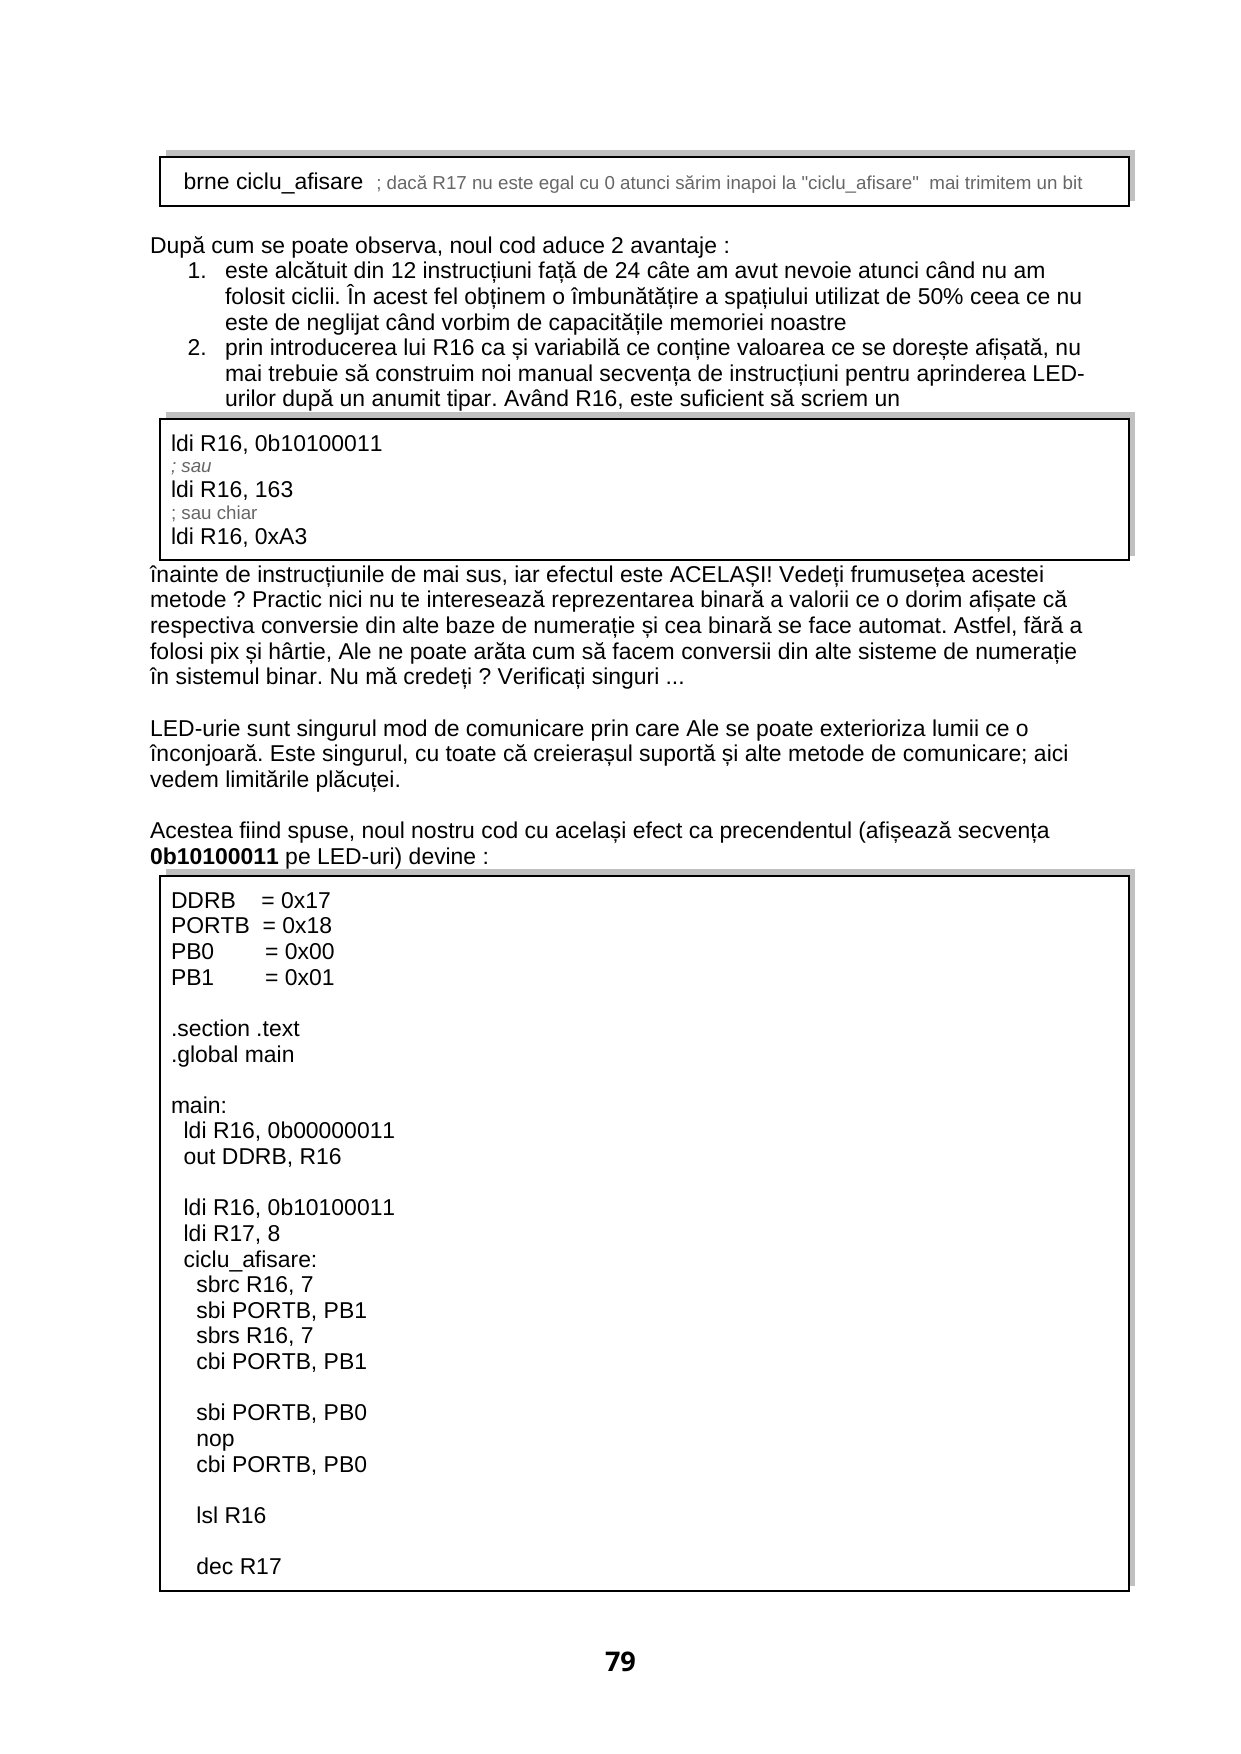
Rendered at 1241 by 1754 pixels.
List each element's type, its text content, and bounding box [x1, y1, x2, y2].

table_header ldi R16, 0b10100011 ; sau ldi R16, 163 ; sau chiar ldi R16, 0xA3 [161, 420, 1128, 559]
text După cum se poate observa, noul cod aduce 2 avantaje : [150, 232, 1091, 258]
list prin introducerea lui R16 ca și variabilă ce conține valoarea ce se dorește afișată, nu mai trebuie să construim noi manual secvența de instrucțiuni pentru aprinderea LED-urilor după un anumit tipar. Având R16, este suficient să scriem un [187, 335, 1091, 412]
text înainte de instrucțiunile de mai sus, iar efectul este ACELAȘI! Vedeți frumusețea acestei metode ? Practic nici nu te interesează reprezentarea binară a valorii ce o dorim afișate că respectiva conversie din alte baze de numerație și cea binară se face automat. Astfel, fără a folosi pix și hârtie, Ale ne poate arăta cum să facem conversii din alte sisteme de numerație în sistemul binar. Nu mă credeți ? Verificați singuri ... [150, 561, 1091, 689]
text Acestea fiind spuse, noul nostru cod cu același efect ca precendentul (afișează secvența 0b10100011 pe LED-uri) devine : [150, 818, 1091, 869]
list este alcătuit din 12 instrucțiuni față de 24 câte am avut nevoie atunci când nu am folosit ciclii. În acest fel obținem o îmbunătățire a spațiului utilizat de 50% ceea ce nu este de neglijat când vorbim de capacitățile memoriei noastre [187, 258, 1091, 335]
text LED-urie sunt singurul mod de comunicare prin care Ale se poate exterioriza lumii ce o înconjoară. Este singurul, cu toate că creierașul suportă și alte metode de comunicare; aici vedem limitările plăcuței. [150, 715, 1091, 792]
table_header brne ciclu_afisare ; dacă R17 nu este egal cu 0 atunci sărim inapoi la "ciclu_afisare" mai trimitem un bit [161, 158, 1128, 204]
table_header DDRB = 0x17 PORTB = 0x18 PB0 = 0x00 PB1 = 0x01 .section .text .global main main: ldi R16, 0b00000011 out DDRB, R16 ldi R16, 0b10100011 ldi R17, 8 ciclu_afisare: sbrc R16, 7 sbi PORTB, PB1 sbrs R16, 7 cbi PORTB, PB1 sbi PORTB, PB0 nop cbi PORTB, PB0 lsl R16 dec R17 [161, 877, 1128, 1590]
